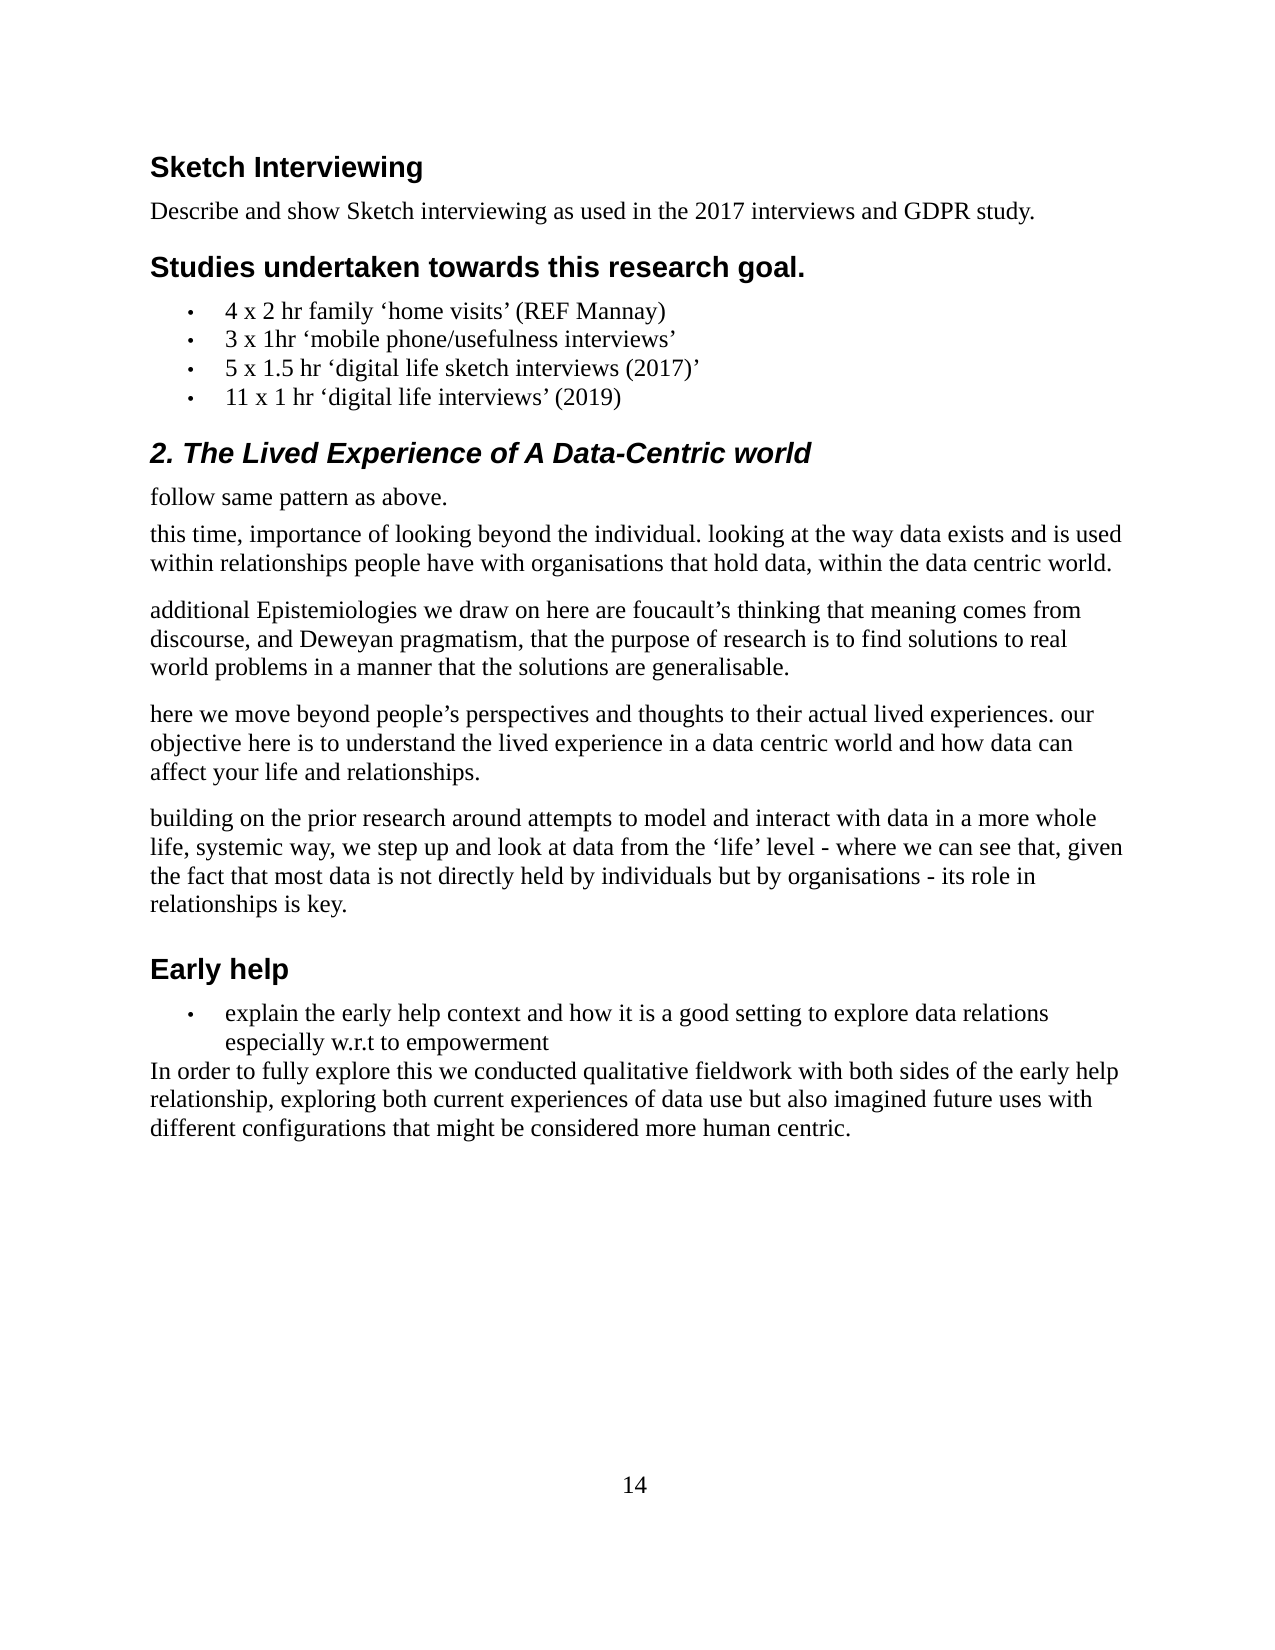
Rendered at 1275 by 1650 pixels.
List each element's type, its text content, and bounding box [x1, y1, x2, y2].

subtitle Early help [150, 952, 1125, 986]
text additional Epistemiologies we draw on here are foucault’s thinking that meaning comes from discourse, and Deweyan pragmatism, that the purpose of research is to find solutions to real world problems in a manner that the solutions are generalisable. [150, 595, 1125, 681]
subtitle Studies undertaken towards this research goal. [150, 250, 1125, 283]
text building on the prior research around attempts to model and interact with data in a more whole life, systemic way, we step up and look at data from the ‘life’ level - where we can see that, given the fact that most data is not directly held by individuals but by organisations - its role in relationships is key. [150, 803, 1125, 918]
subtitle Sketch Interviewing [150, 150, 1125, 183]
text In order to fully explore this we conducted qualitative fieldwork with both sides of the early help relationship, exploring both current experiences of data use but also imagined future uses with different configurations that might be considered more human centric. [150, 1056, 1125, 1142]
text this time, importance of looking beyond the individual. looking at the way data exists and is used within relationships people have with organisations that hold data, within the data centric world. [150, 519, 1125, 577]
list 3 x 1hr ‘mobile phone/usefulness interviews’ [187, 324, 1125, 353]
text follow same pattern as above. [150, 482, 1125, 511]
text Describe and show Sketch interviewing as used in the 2017 interviews and GDPR study. [150, 196, 1125, 225]
list 11 x 1 hr ‘digital life interviews’ (2019) [187, 382, 1125, 411]
text here we move beyond people’s perspectives and thoughts to their actual lived experiences. our objective here is to understand the lived experience in a data centric world and how data can affect your life and relationships. [150, 699, 1125, 785]
list 4 x 2 hr family ‘home visits’ (REF Mannay) [187, 296, 1125, 324]
list explain the early help context and how it is a good setting to explore data relations especially w.r.t to empowerment [187, 998, 1125, 1056]
subtitle 2. The Lived Experience of A Data-Centric world [150, 436, 1125, 469]
list 5 x 1.5 hr ‘digital life sketch interviews (2017)’ [187, 353, 1125, 382]
